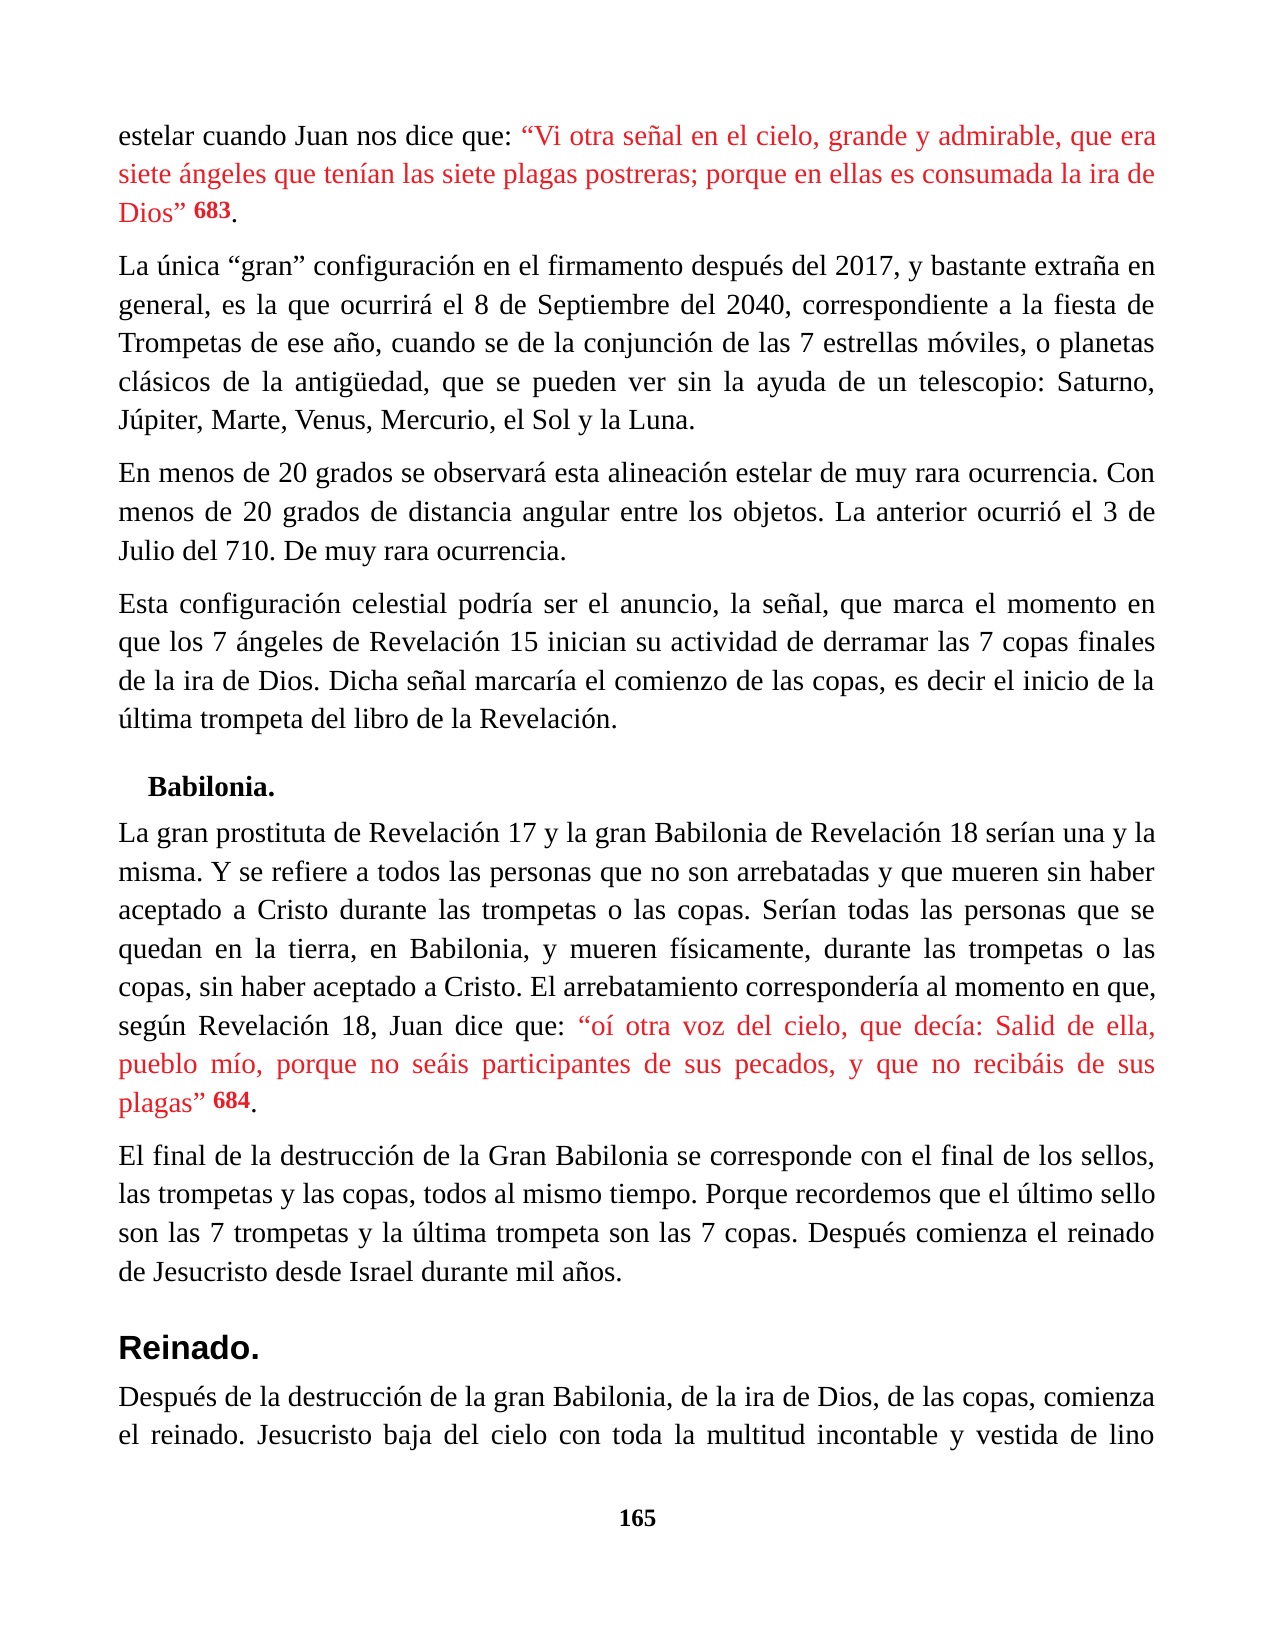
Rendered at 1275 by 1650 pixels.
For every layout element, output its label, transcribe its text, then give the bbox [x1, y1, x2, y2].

text Esta configuración celestial podría ser el anuncio, la señal, que marca el momento en que los 7 ángeles de Revelación 15 inician su actividad de derramar las 7 copas finales de la ira de Dios. Dicha señal marcaría el comienzo de las copas, es decir el inicio de la última trompeta del libro de la Revelación. [118, 586, 1157, 735]
text El final de la destrucción de la Gran Babilonia se corresponde con el final de los sellos, las trompetas y las copas, todos al mismo tiempo. Porque recordemos que el último sello son las 7 trompetas y la última trompeta son las 7 copas. Después comienza el reinado de Jesucristo desde Israel durante mil años. [118, 1138, 1157, 1287]
subtitle Babilonia. [148, 769, 1157, 803]
text La única “gran” configuración en el firmamento después del 2017, y bastante extraña en general, es la que ocurrirá el 8 de Septiembre del 2040, correspondiente a la fiesta de Trompetas de ese año, cuando se de la conjunción de las 7 estrellas móviles, o planetas clásicos de la antigüedad, que se pueden ver sin la ayuda de un telescopio: Saturno, Júpiter, Marte, Venus, Mercurio, el Sol y la Luna. [118, 248, 1157, 436]
text estelar cuando Juan nos dice que: “Vi otra señal en el cielo, grande y admirable, que era siete ángeles que tenían las siete plagas postreras; porque en ellas es consumada la ira de Dios” . [118, 118, 1157, 229]
text En menos de 20 grados se observará esta alineación estelar de muy rara ocurrencia. Con menos de 20 grados de distancia angular entre los objetos. La anterior ocurrió el 3 de Julio del 710. De muy rara ocurrencia. [118, 456, 1157, 566]
text La gran prostituta de Revelación 17 y la gran Babilonia de Revelación 18 serían una y la misma. Y se refiere a todos las personas que no son arrebatadas y que mueren sin haber aceptado a Cristo durante las trompetas o las copas. Serían todas las personas que se quedan en la tierra, en Babilonia, y mueren físicamente, durante las trompetas o las copas, sin haber aceptado a Cristo. El arrebatamiento correspondería al momento en que, según Revelación 18, Juan dice que: “oí otra voz del cielo, que decía: Salid de ella, pueblo mío, porque no seáis participantes de sus pecados, y que no recibáis de sus plagas” . [118, 815, 1157, 1118]
text Después de la destrucción de la gran Babilonia, de la ira de Dios, de las copas, comienza el reinado. Jesucristo baja del cielo con toda la multitud incontable y vestida de lino [118, 1379, 1157, 1451]
subtitle Reinado. [118, 1328, 1157, 1366]
